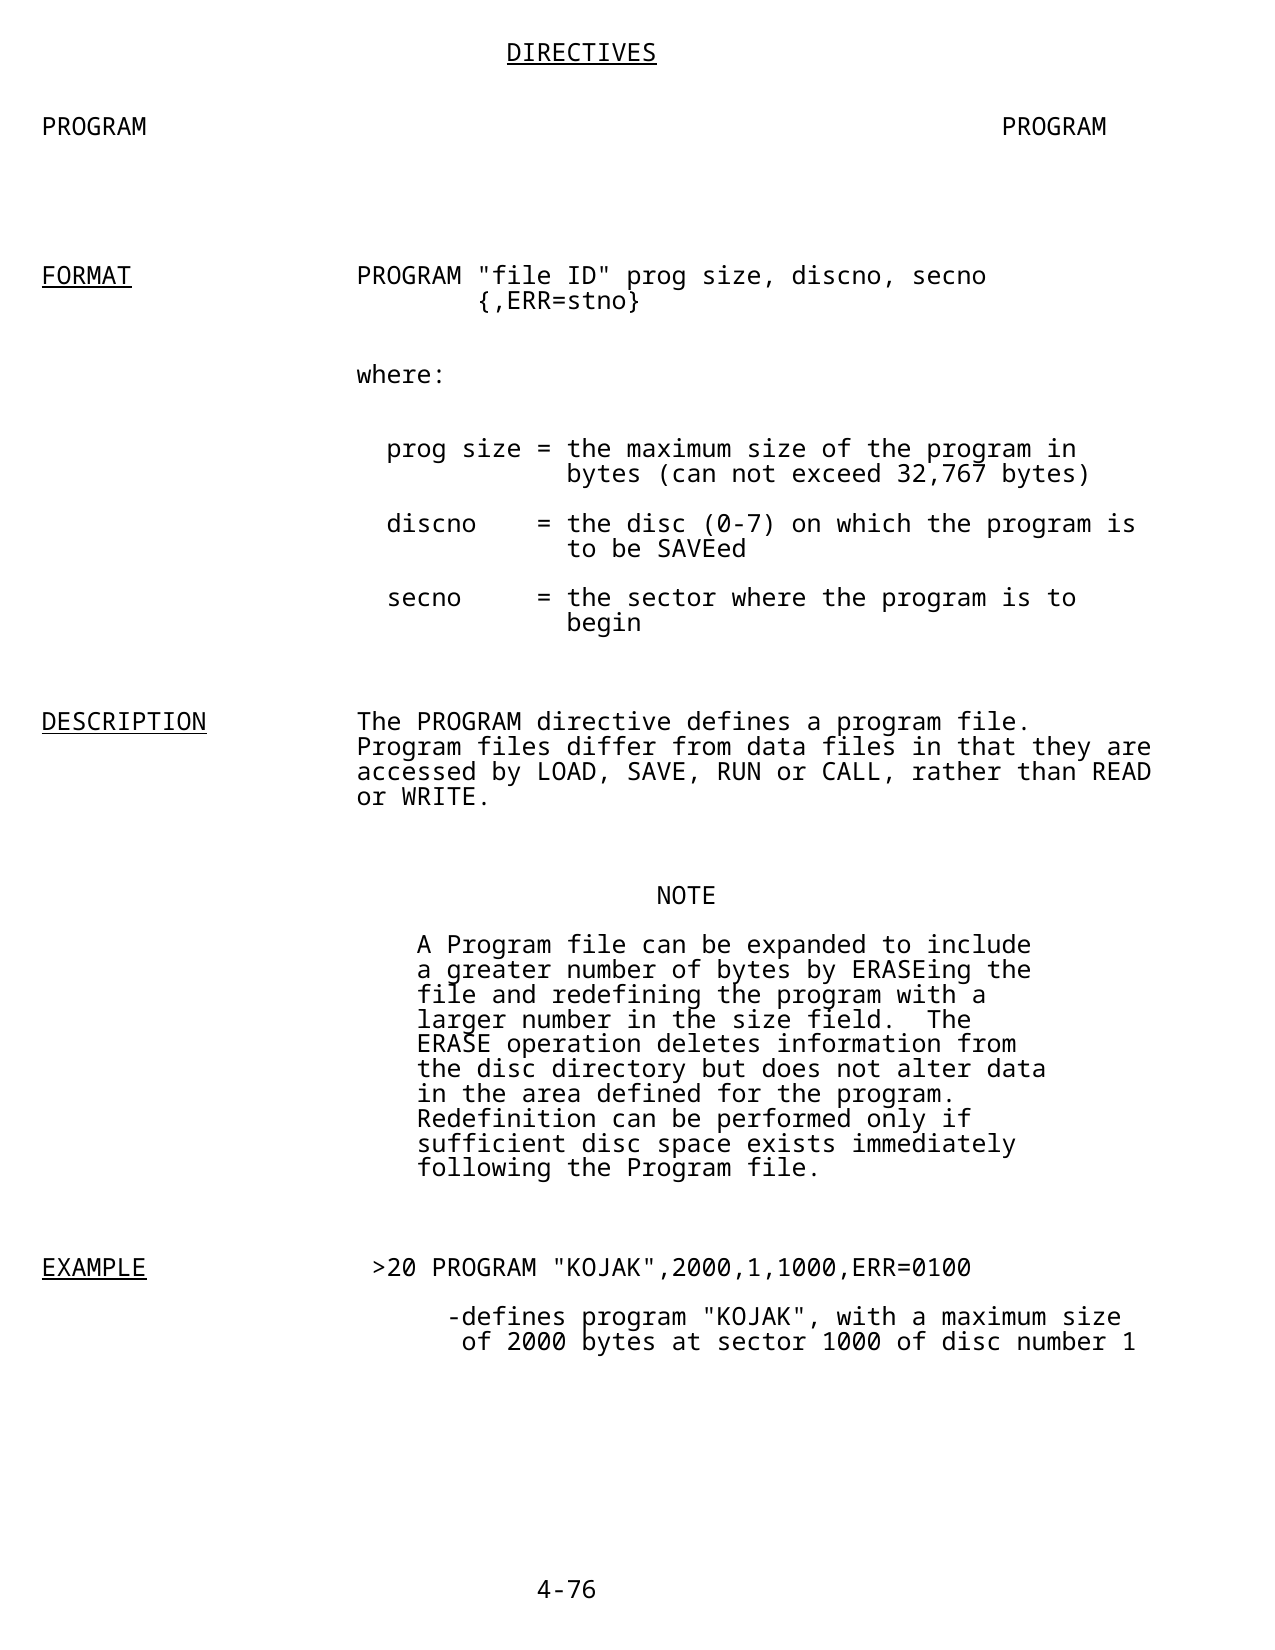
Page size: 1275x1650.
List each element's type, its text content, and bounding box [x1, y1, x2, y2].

text a greater number of bytes by ERASEing the [41, 959, 1234, 983]
text {,ERR=stno} [41, 289, 1234, 314]
text the disc directory but does not alter data [41, 1058, 1234, 1083]
text FORMAT PROGRAM "file ID" prog size, discno, secno [41, 264, 1234, 289]
text begin [41, 612, 1234, 636]
text of 2000 bytes at sector 1000 of disc number 1 [41, 1331, 1234, 1355]
text where: [41, 364, 1234, 388]
text -defines program "KOJAK", with a maximum size [41, 1306, 1234, 1331]
text prog size = the maximum size of the program in [41, 438, 1234, 463]
text sufficient disc space exists immediately [41, 1132, 1234, 1157]
text ERASE operation deletes information from [41, 1033, 1234, 1058]
text EXAMPLE >20 PROGRAM "KOJAK",2000,1,1000,ERR=0100 [41, 1256, 1234, 1281]
text Program files differ from data files in that they are [41, 736, 1234, 760]
text accessed by LOAD, SAVE, RUN or CALL, rather than READ [41, 760, 1234, 785]
text or WRITE. [41, 785, 1234, 810]
text DIRECTIVES [41, 41, 1234, 66]
text 4-76 [41, 1578, 1234, 1603]
text to be SAVEed [41, 537, 1234, 562]
text discno = the disc (0-7) on which the program is [41, 512, 1234, 537]
text A Program file can be expanded to include [41, 934, 1234, 959]
text NOTE [41, 884, 1234, 909]
text in the area defined for the program. [41, 1083, 1234, 1107]
text DESCRIPTION The PROGRAM directive defines a program file. [41, 711, 1234, 736]
text Redefinition can be performed only if [41, 1107, 1234, 1132]
text larger number in the size field. The [41, 1008, 1234, 1033]
text PROGRAM PROGRAM [41, 116, 1234, 141]
text file and redefining the program with a [41, 983, 1234, 1008]
text secno = the sector where the program is to [41, 587, 1234, 612]
text following the Program file. [41, 1157, 1234, 1182]
text bytes (can not exceed 32,767 bytes) [41, 463, 1234, 488]
